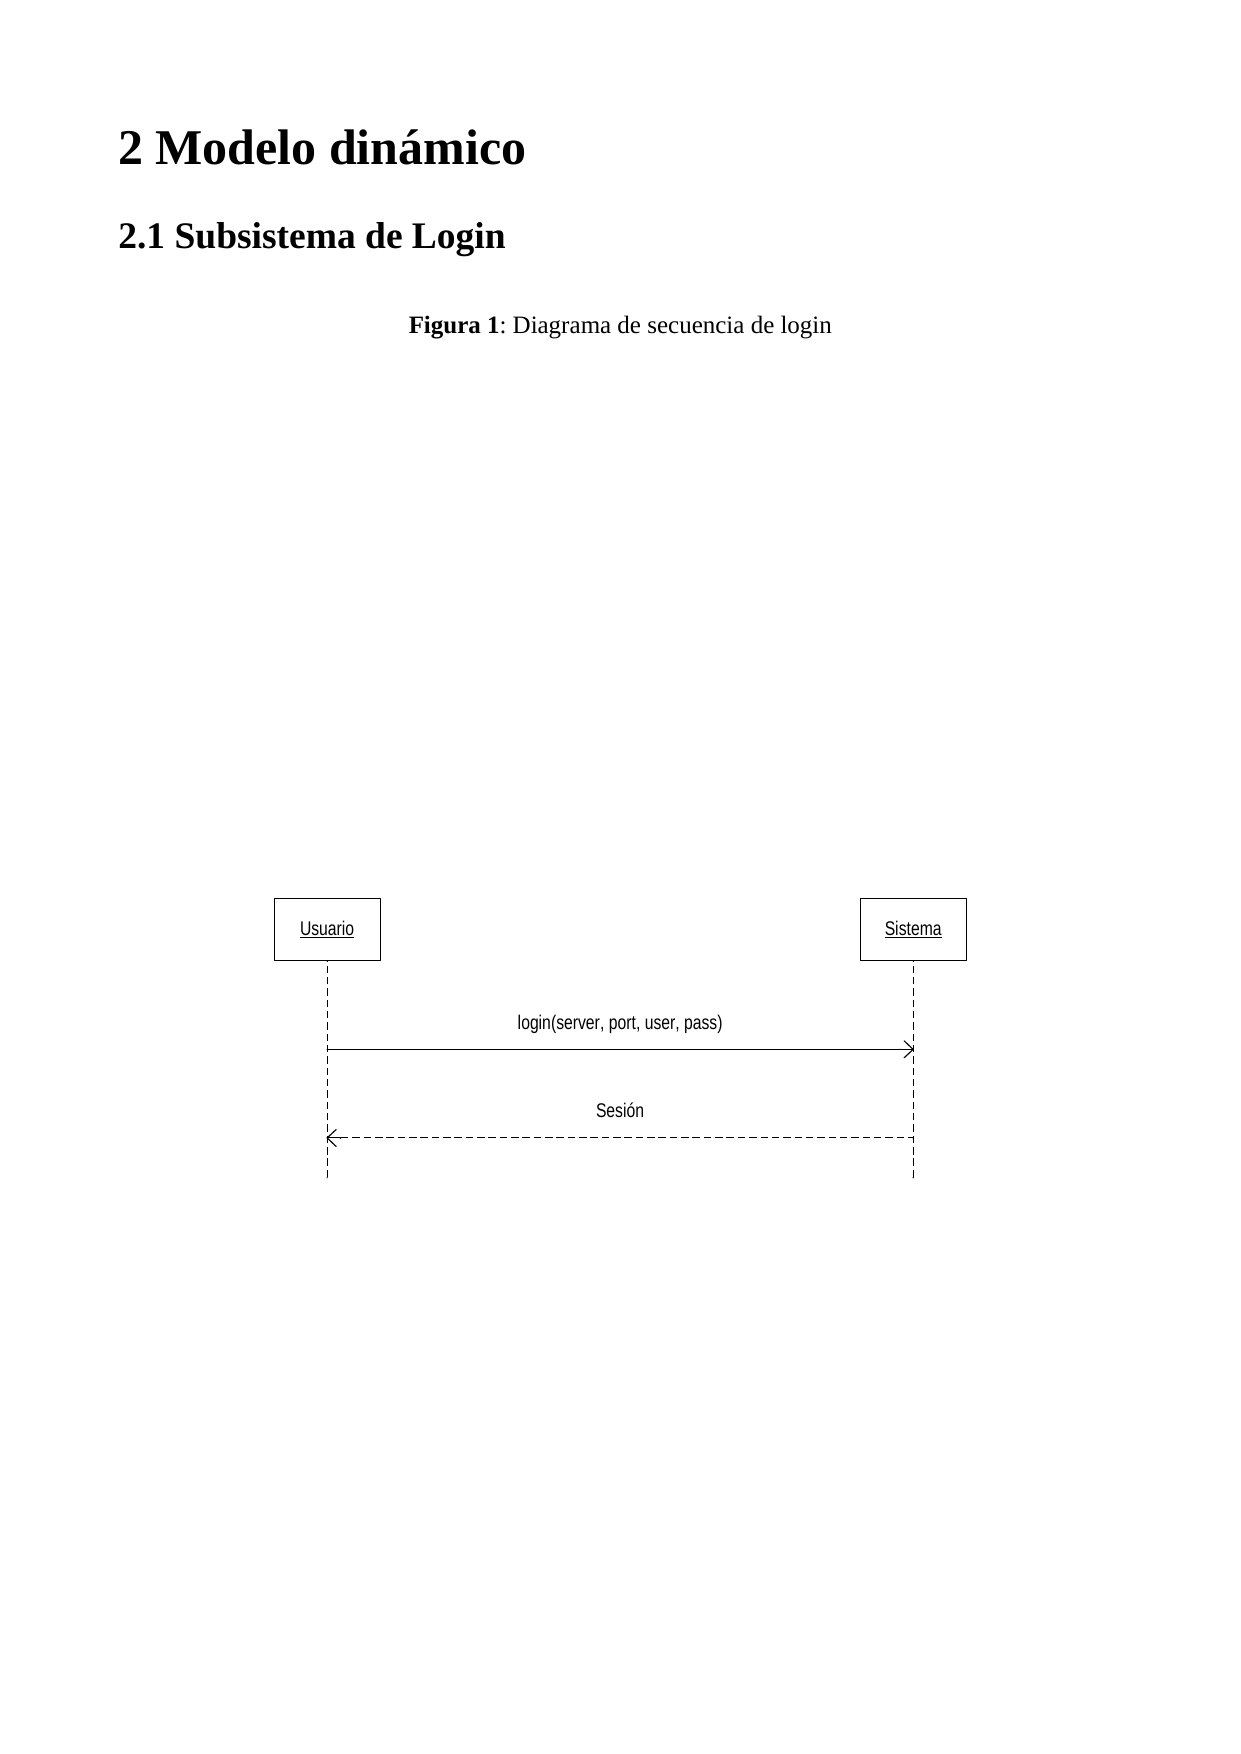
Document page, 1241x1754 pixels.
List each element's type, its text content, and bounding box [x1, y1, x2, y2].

subtitle 2.1 Subsistema de Login [118, 213, 1122, 256]
text Figura 1: Diagrama de secuencia de login [118, 310, 1122, 339]
subtitle 2 Modelo dinámico [118, 118, 1122, 176]
